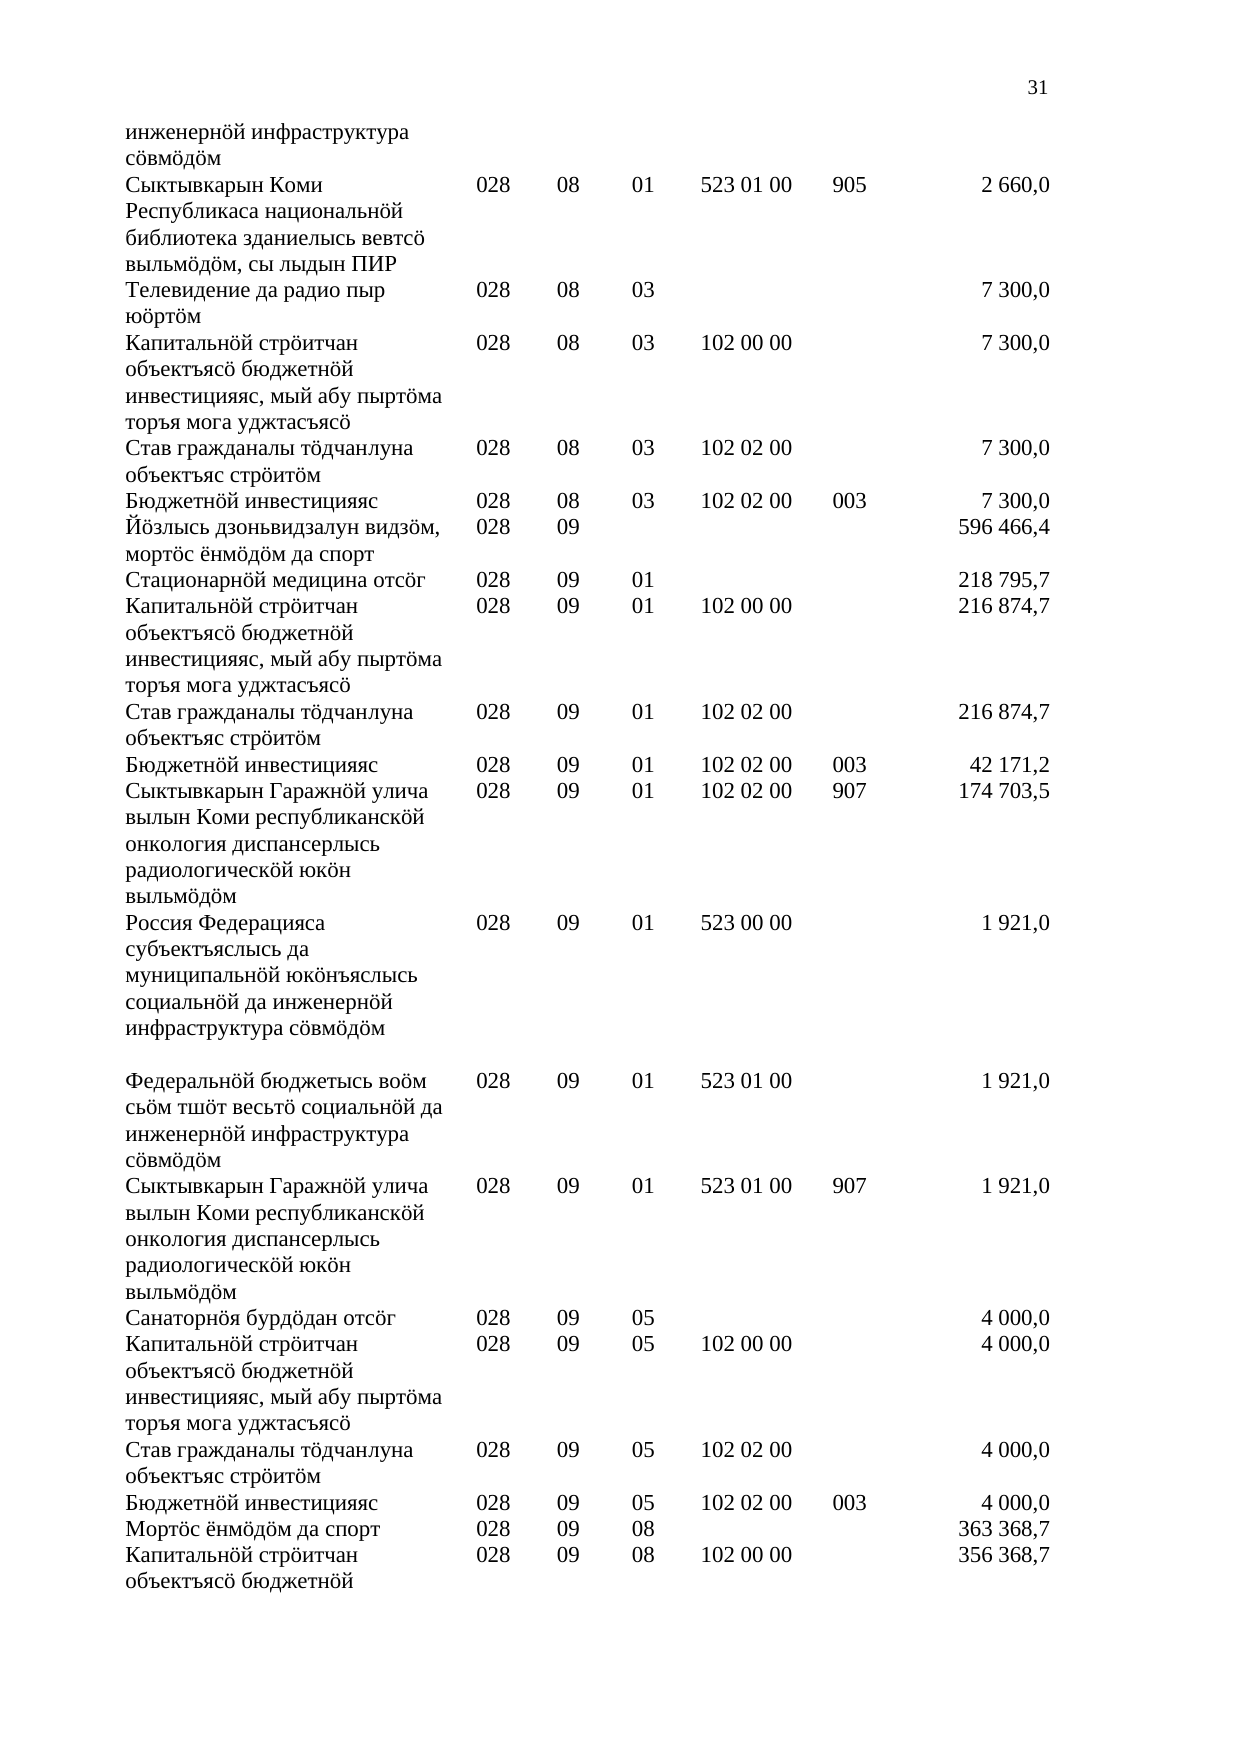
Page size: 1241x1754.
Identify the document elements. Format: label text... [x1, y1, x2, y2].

table_cell [681, 1304, 812, 1330]
table_cell 03 [606, 487, 681, 513]
table_cell [1056, 593, 1093, 698]
table_cell 08 [531, 487, 606, 513]
table_cell [531, 118, 606, 171]
table_cell [1056, 1330, 1093, 1436]
table_cell Сыктывкарын Гаражнöй улича вылын Коми республиканскöй онкология диспансерлысь радиологическöй юкöн выльмöдöм [119, 1172, 456, 1304]
table_cell [1056, 329, 1093, 434]
table_cell 028 [456, 698, 531, 751]
table_cell 09 [531, 1172, 606, 1304]
table_cell 08 [606, 1541, 681, 1594]
table_cell 028 [456, 1541, 531, 1594]
table_cell [1056, 434, 1093, 487]
table_cell [812, 1304, 887, 1330]
table_cell [456, 118, 531, 171]
table_cell 01 [606, 593, 681, 698]
table_cell 7 300,0 [887, 276, 1056, 329]
table_cell 028 [456, 276, 531, 329]
table_cell 907 [812, 1172, 887, 1304]
table_cell 09 [531, 1067, 606, 1172]
table_cell 028 [456, 1067, 531, 1172]
table_cell 08 [531, 171, 606, 276]
table_cell 03 [606, 276, 681, 329]
table_cell 7 300,0 [887, 434, 1056, 487]
table_cell [812, 329, 887, 434]
table_cell 596 466,4 [887, 514, 1056, 566]
table_cell 01 [606, 909, 681, 1067]
table_cell 028 [456, 1515, 531, 1541]
table_cell 01 [606, 751, 681, 777]
table_cell [681, 276, 812, 329]
table_cell 05 [606, 1436, 681, 1488]
table_cell [812, 1436, 887, 1488]
table_cell Мортöс ёнмöдöм да спорт [119, 1515, 456, 1541]
table_cell [606, 118, 681, 171]
table_cell 09 [531, 1436, 606, 1488]
table_cell 102 00 00 [681, 1541, 812, 1594]
table_cell [812, 1067, 887, 1172]
table_cell 523 01 00 [681, 171, 812, 276]
table_cell 028 [456, 1330, 531, 1436]
table_cell [681, 1515, 812, 1541]
table_cell [1056, 909, 1093, 1067]
table_cell [681, 514, 812, 566]
table_cell 01 [606, 777, 681, 909]
table_cell [1056, 514, 1093, 566]
table_cell 216 874,7 [887, 698, 1056, 751]
table_cell 03 [606, 434, 681, 487]
table_cell [812, 514, 887, 566]
table_cell 028 [456, 1172, 531, 1304]
table_cell Бюджетнöй инвестицияяс [119, 751, 456, 777]
table_cell [812, 1330, 887, 1436]
table_cell Капитальнöй стрöитчан объектъясö бюджетнöй [119, 1541, 456, 1594]
table_cell 523 01 00 [681, 1172, 812, 1304]
table_cell 08 [531, 276, 606, 329]
table_cell 102 00 00 [681, 593, 812, 698]
table_cell 102 02 00 [681, 1436, 812, 1488]
table_cell [812, 1515, 887, 1541]
table_cell 028 [456, 777, 531, 909]
table_cell 09 [531, 698, 606, 751]
table_cell 102 00 00 [681, 1330, 812, 1436]
table_cell 102 02 00 [681, 434, 812, 487]
table_cell 4 000,0 [887, 1330, 1056, 1436]
table_cell 028 [456, 566, 531, 592]
table_cell Бюджетнöй инвестицияяс [119, 1489, 456, 1515]
table_cell [1056, 698, 1093, 751]
table_cell 102 02 00 [681, 698, 812, 751]
table_cell 7 300,0 [887, 329, 1056, 434]
table_cell 028 [456, 1436, 531, 1488]
table_cell [1056, 1172, 1093, 1304]
table_cell 1 921,0 [887, 1172, 1056, 1304]
table_cell [606, 514, 681, 566]
table_cell [812, 909, 887, 1067]
table_cell 003 [812, 1489, 887, 1515]
table_cell 102 02 00 [681, 777, 812, 909]
table_cell [812, 698, 887, 751]
table_cell 08 [531, 434, 606, 487]
table_cell Россия Федерацияса субъектъяслысь да муниципальнöй юкöнъяслысь социальнöй да инженернöй инфраструктура сöвмöдöм [119, 909, 456, 1067]
table_cell [1056, 171, 1093, 276]
table_cell 028 [456, 171, 531, 276]
table_cell [1056, 1541, 1093, 1594]
table_cell 09 [531, 1541, 606, 1594]
table_cell 01 [606, 566, 681, 592]
table_cell 028 [456, 514, 531, 566]
table_cell 363 368,7 [887, 1515, 1056, 1541]
table_cell 09 [531, 751, 606, 777]
table_cell 4 000,0 [887, 1436, 1056, 1488]
table_cell 09 [531, 909, 606, 1067]
table_cell 03 [606, 329, 681, 434]
table_cell инженернöй инфраструктура сöвмöдöм [119, 118, 456, 171]
table_cell 09 [531, 1304, 606, 1330]
table_cell 028 [456, 909, 531, 1067]
table_cell 09 [531, 777, 606, 909]
table_cell [812, 434, 887, 487]
table_cell 08 [606, 1515, 681, 1541]
table_cell 216 874,7 [887, 593, 1056, 698]
table_cell 4 000,0 [887, 1304, 1056, 1330]
table_cell [1056, 1515, 1093, 1541]
table_cell [1056, 1067, 1093, 1172]
table_cell 09 [531, 1330, 606, 1436]
table_cell Сыктывкарын Коми Республикаса национальнöй библиотека зданиелысь вевтсö выльмöдöм, сы лыдын ПИР [119, 171, 456, 276]
table_cell [887, 118, 1056, 171]
table_cell 1 921,0 [887, 909, 1056, 1067]
table_cell Бюджетнöй инвестицияяс [119, 487, 456, 513]
table_cell 102 02 00 [681, 1489, 812, 1515]
table_cell 907 [812, 777, 887, 909]
table_cell 01 [606, 171, 681, 276]
table_cell Став гражданалы тöдчан­луна объектъяс стрöитöм [119, 1436, 456, 1488]
table_cell 7 300,0 [887, 487, 1056, 513]
table_cell Санаторнöя бурдöдан отсöг [119, 1304, 456, 1330]
table_cell [812, 593, 887, 698]
table_cell 028 [456, 1304, 531, 1330]
table_cell 905 [812, 171, 887, 276]
table_cell 174 703,5 [887, 777, 1056, 909]
table_cell 028 [456, 593, 531, 698]
table_cell 09 [531, 1515, 606, 1541]
table_cell [681, 566, 812, 592]
table_cell [1056, 751, 1093, 777]
table_cell Федеральнöй бюджетысь воöм сьöм тшöт весьтö социальнöй да инженернöй инфраструктура сöвмöдöм [119, 1067, 456, 1172]
table_cell 08 [531, 329, 606, 434]
table_cell [1056, 487, 1093, 513]
table_cell 028 [456, 751, 531, 777]
table_cell 102 00 00 [681, 329, 812, 434]
table_cell Капитальнöй стрöитчан объектъясö бюджетнöй инвестицияяс, мый абу пыртöма торъя мога уджтасъясö [119, 329, 456, 434]
table_cell [1056, 566, 1093, 592]
table_cell [1056, 1489, 1093, 1515]
table_cell Телевидение да радио пыр юöртöм [119, 276, 456, 329]
table_cell 003 [812, 751, 887, 777]
table_cell 102 02 00 [681, 487, 812, 513]
table_cell 356 368,7 [887, 1541, 1056, 1594]
table_cell Став гражданалы тöдчан­луна объектъяс стрöитöм [119, 434, 456, 487]
table_cell Став гражданалы тöдчан­луна объектъяс стрöитöм [119, 698, 456, 751]
table_cell 028 [456, 329, 531, 434]
table_cell 09 [531, 1489, 606, 1515]
table_cell Капитальнöй стрöитчан объектъясö бюджетнöй инвестицияяс, мый абу пыртöма торъя мога уджтасъясö [119, 1330, 456, 1436]
table_cell [812, 276, 887, 329]
table_cell 003 [812, 487, 887, 513]
table_cell 09 [531, 566, 606, 592]
table_cell 102 02 00 [681, 751, 812, 777]
table_cell 028 [456, 487, 531, 513]
table_cell [812, 1541, 887, 1594]
table_cell [1056, 777, 1093, 909]
table_cell Сыктывкарын Гаражнöй улича вылын Коми республиканскöй онкология диспансерлысь радиологическöй юкöн выльмöдöм [119, 777, 456, 909]
table_cell 523 00 00 [681, 909, 812, 1067]
table_cell 01 [606, 698, 681, 751]
table_cell 09 [531, 593, 606, 698]
table_cell Капитальнöй стрöитчан объектъясö бюджетнöй инвестицияяс, мый абу пыртöма торъя мога уджтасъясö [119, 593, 456, 698]
table_cell 01 [606, 1067, 681, 1172]
table_cell [812, 566, 887, 592]
table_cell 01 [606, 1172, 681, 1304]
table_cell [1056, 118, 1093, 171]
table_cell [1056, 276, 1093, 329]
table_cell 05 [606, 1489, 681, 1515]
table_cell 2 660,0 [887, 171, 1056, 276]
table_cell 05 [606, 1304, 681, 1330]
table_cell 218 795,7 [887, 566, 1056, 592]
table_cell 05 [606, 1330, 681, 1436]
table_cell [681, 118, 812, 171]
table_cell [812, 118, 887, 171]
table_cell 42 171,2 [887, 751, 1056, 777]
table_cell 028 [456, 434, 531, 487]
table_cell Стационарнöй медицина отсöг [119, 566, 456, 592]
table_cell 1 921,0 [887, 1067, 1056, 1172]
table_cell 09 [531, 514, 606, 566]
table_cell 028 [456, 1489, 531, 1515]
table_cell 4 000,0 [887, 1489, 1056, 1515]
table_cell Йöзлысь дзоньвидзалун видзöм, мортöс ёнмöдöм да спорт [119, 514, 456, 566]
table_cell [1056, 1436, 1093, 1488]
table_cell 523 01 00 [681, 1067, 812, 1172]
table_cell [1056, 1304, 1093, 1330]
